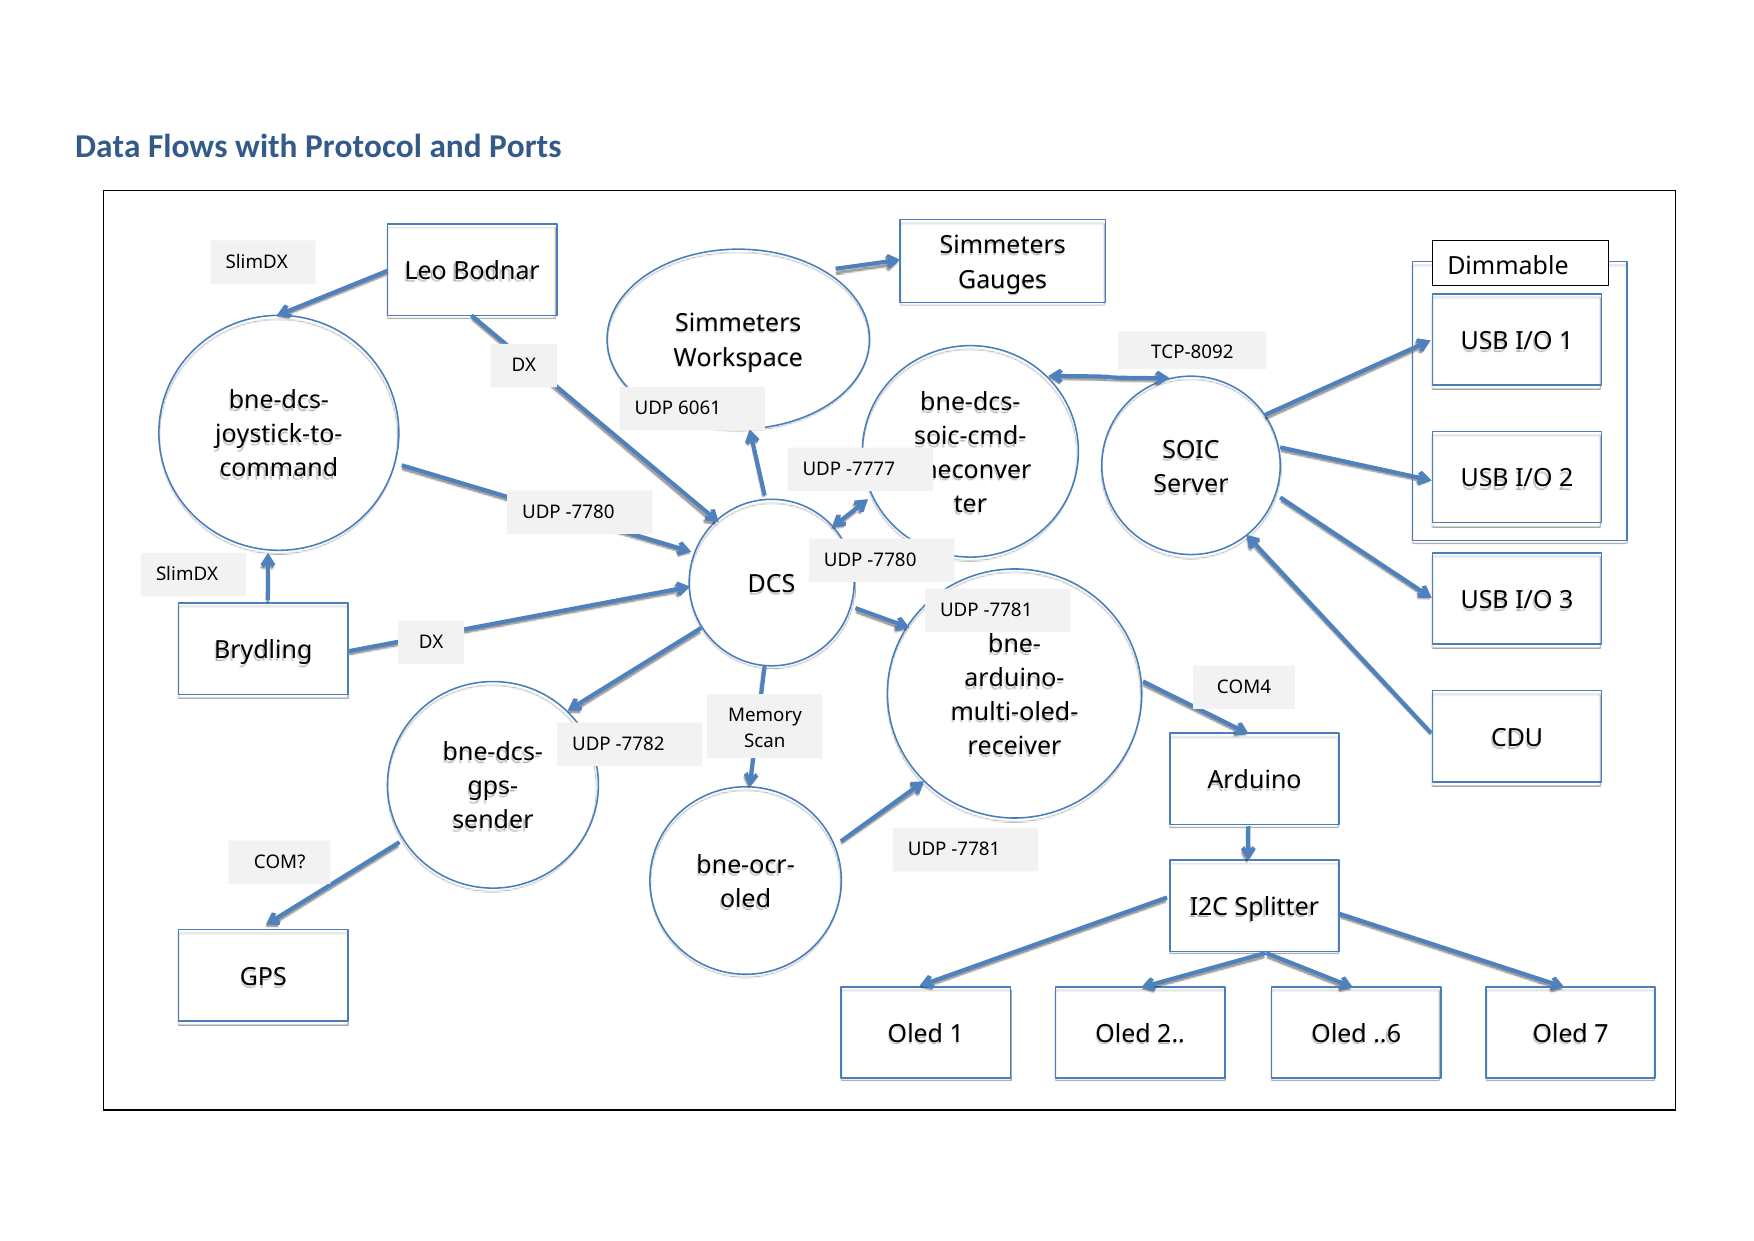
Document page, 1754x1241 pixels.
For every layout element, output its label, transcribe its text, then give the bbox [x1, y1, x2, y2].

subtitle Data Flows with Protocol and Ports [75, 125, 1679, 166]
